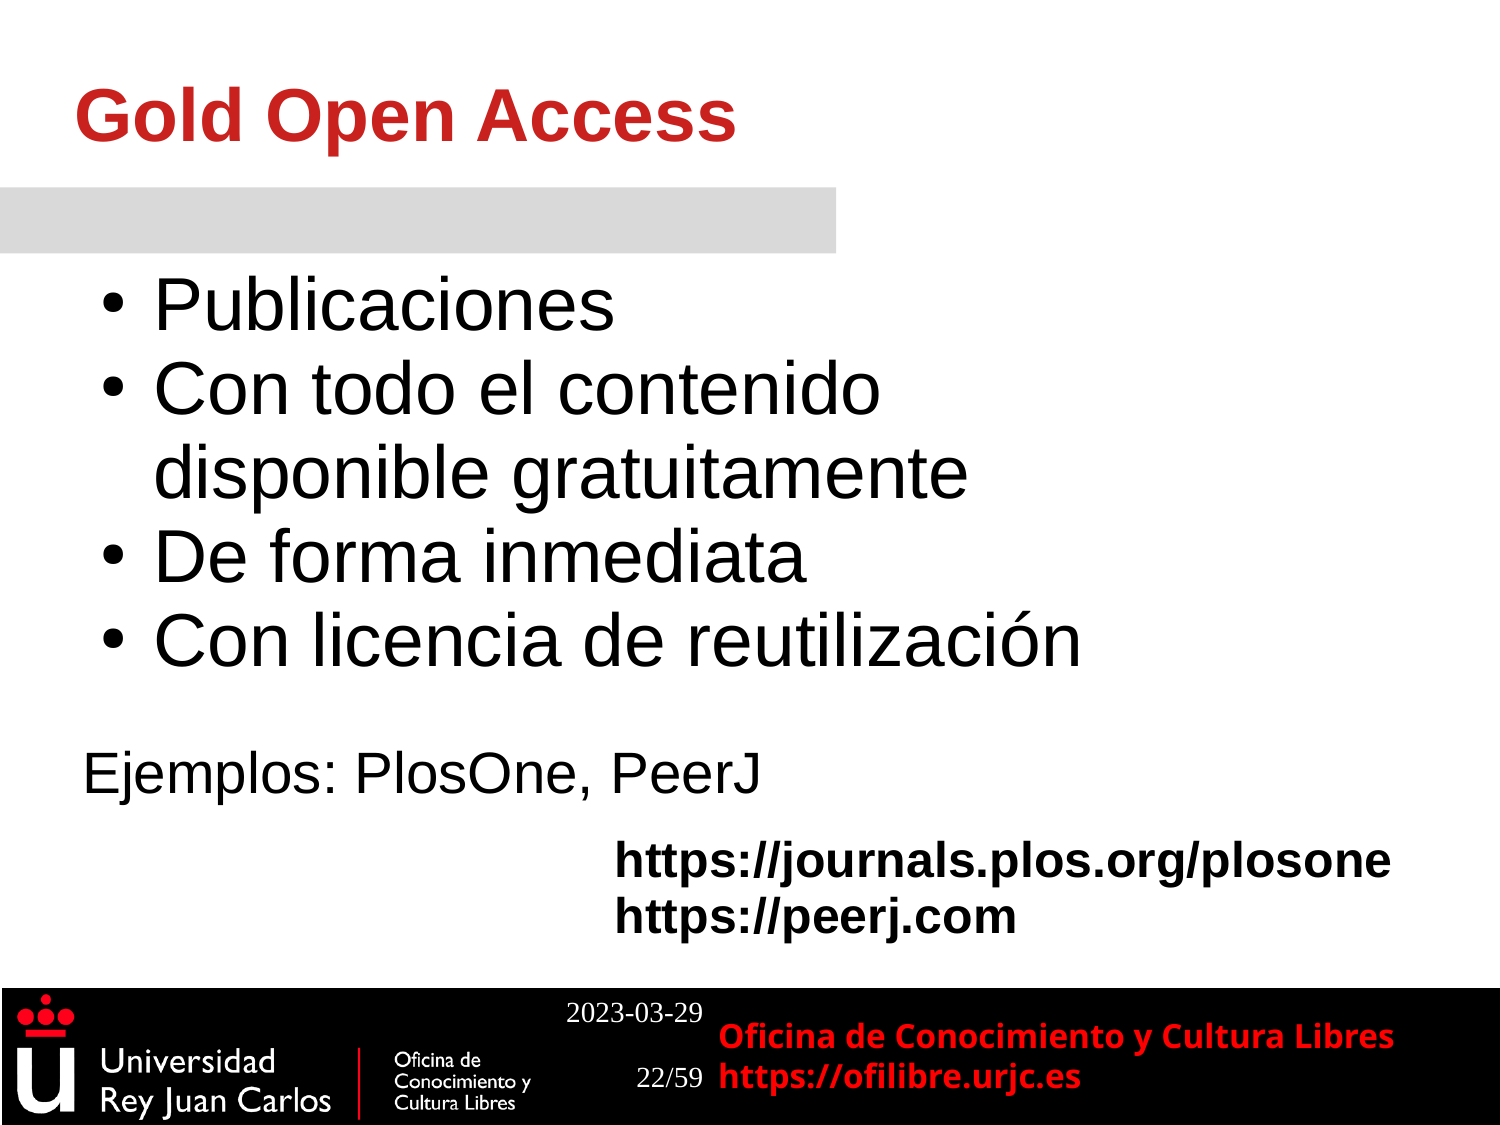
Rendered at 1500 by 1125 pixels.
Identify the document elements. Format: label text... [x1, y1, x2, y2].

title [75, 7, 1425, 196]
text_box Publicaciones Con todo el contenido disponible gratuitamente De forma inmediata Con licencia de reutilización Ejemplos: PlosOne, PeerJ [67, 254, 1201, 814]
text_box Gold Open Access [60, 66, 991, 249]
picture [17, 994, 531, 1120]
text_box https://journals.plos.org/plosone https://peerj.com [600, 825, 1441, 952]
